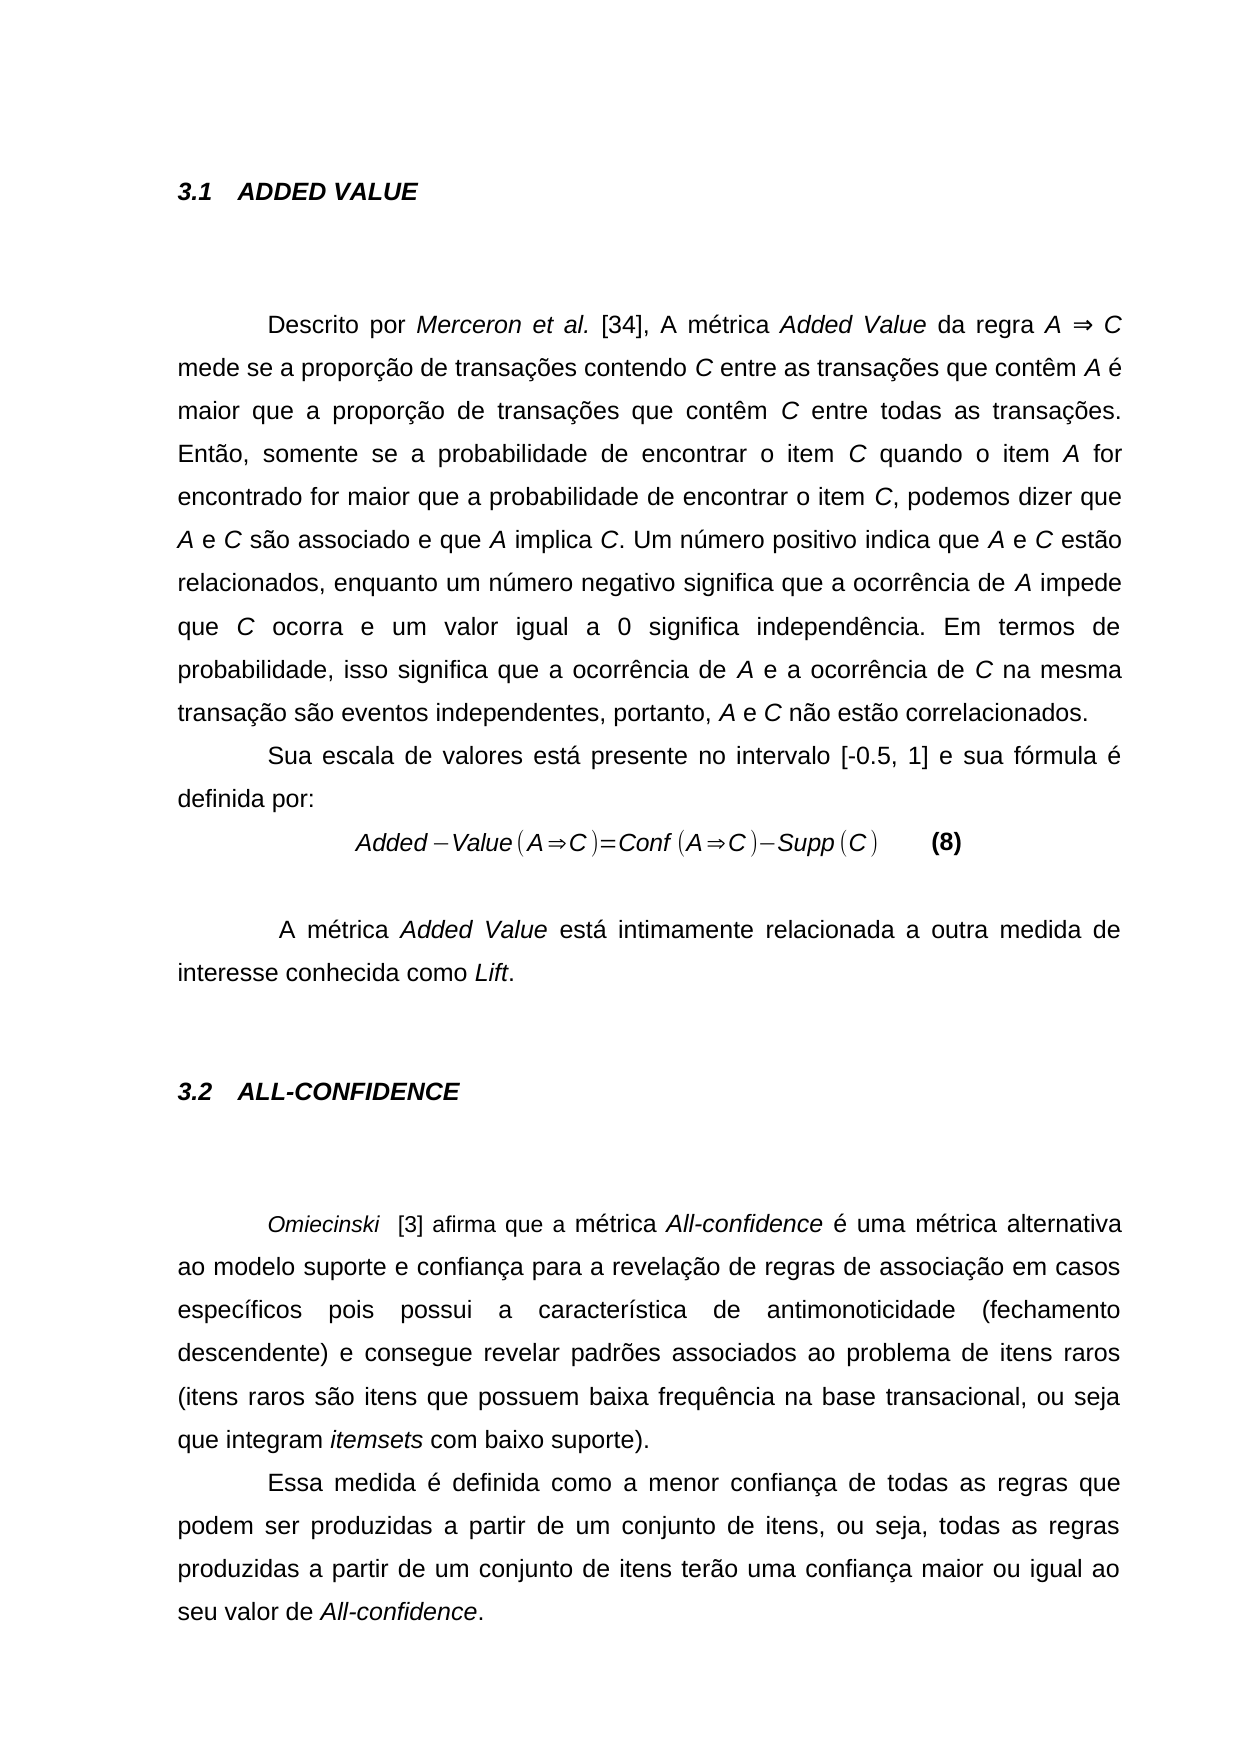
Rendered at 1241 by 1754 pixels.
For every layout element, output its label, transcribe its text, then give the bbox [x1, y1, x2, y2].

subtitle ADDED VALUE [177, 177, 1122, 206]
text Essa medida é definida como a menor confiança de todas as regras que podem ser produzidas a partir de um conjunto de itens, ou seja, todas as regras produzidas a partir de um conjunto de itens terão uma confiança maior ou igual ao seu valor de All-confidence. [177, 1468, 1122, 1626]
text Sua escala de valores está presente no intervalo [-0.5, 1] e sua fórmula é definida por: [177, 741, 1122, 813]
text (8) [177, 827, 1122, 858]
text Descrito por Merceron et al. [34], A métrica Added Value da regra A ⇒ C mede se a proporção de transações contendo C entre as transações que contêm A é maior que a proporção de transações que contêm C entre todas as transações. Então, somente se a probabilidade de encontrar o item C quando o item A for encontrado for maior que a probabilidade de encontrar o item C, podemos dizer que A e C são associado e que A implica C. Um número positivo indica que A e C estão relacionados, enquanto um número negativo significa que a ocorrência de A impede que C ocorra e um valor igual a 0 significa independência. Em termos de probabilidade, isso significa que a ocorrência de A e a ocorrência de C na mesma transação são eventos independentes, portanto, A e C não estão correlacionados. [177, 310, 1122, 727]
text Omiecinski [3] afirma que a métrica All-confidence é uma métrica alternativa ao modelo suporte e confiança para a revelação de regras de associação em casos específicos pois possui a característica de antimonoticidade (fechamento descendente) e consegue revelar padrões associados ao problema de itens raros (itens raros são itens que possuem baixa frequência na base transacional, ou seja que integram itemsets com baixo suporte). [177, 1209, 1122, 1453]
text A métrica Added Value está intimamente relacionada a outra medida de interesse conhecida como Lift. [177, 915, 1122, 987]
subtitle ALL-CONFIDENCE [177, 1076, 1122, 1105]
